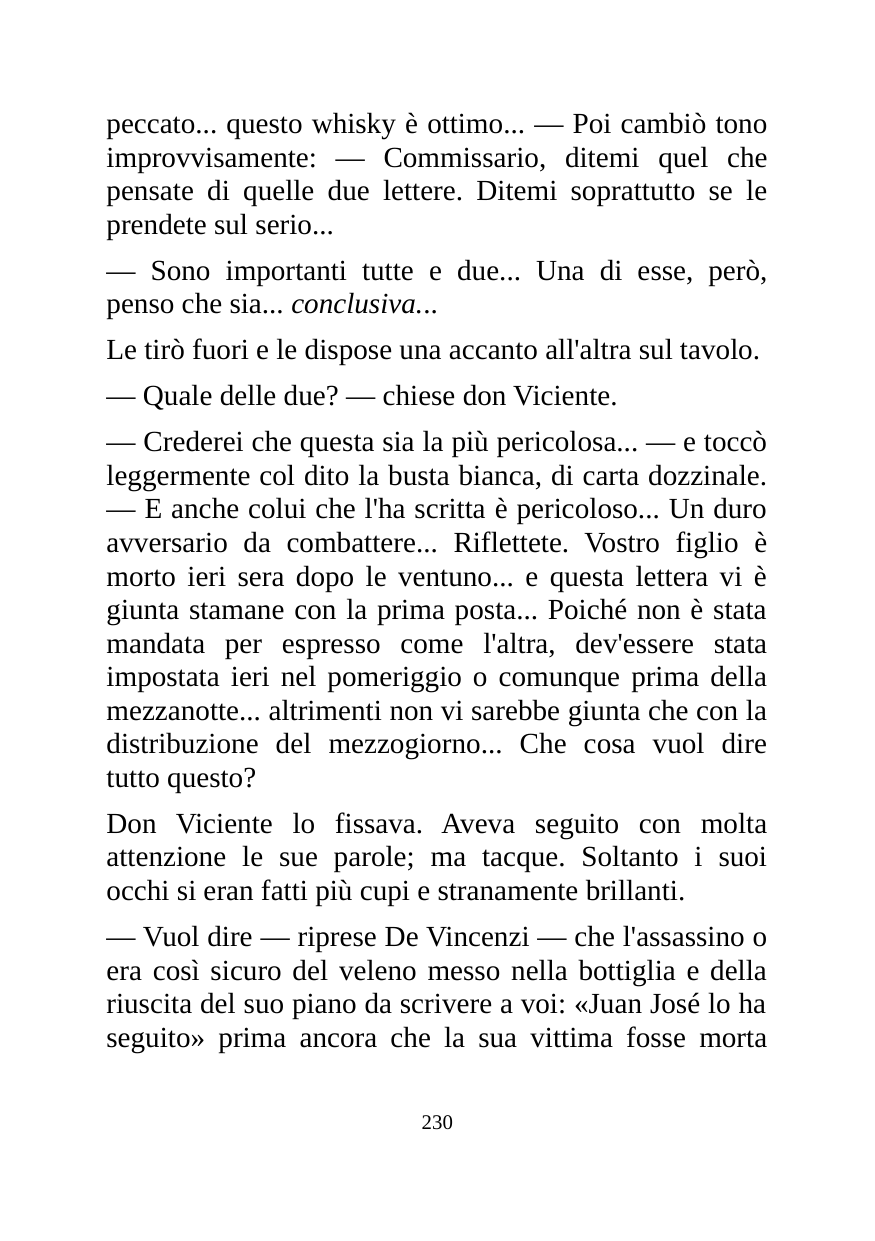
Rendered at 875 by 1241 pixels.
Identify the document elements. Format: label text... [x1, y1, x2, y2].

text — Quale delle due? — chiese don Viciente. [106, 378, 768, 412]
text Le tirò fuori e le dispose una accanto all'altra sul tavolo. [106, 332, 768, 366]
text Don Viciente lo fissava. Aveva seguito con molta attenzione le sue parole; ma tacque. Soltanto i suoi occhi si eran fatti più cupi e stranamente brillanti. [106, 806, 768, 907]
text — Crederei che questa sia la più pericolosa... — e toccò leggermente col dito la busta bianca, di carta dozzinale. — E anche colui che l'ha scritta è pericoloso... Un duro avversario da combattere... Riflettete. Vostro figlio è morto ieri sera dopo le ventuno... e questa lettera vi è giunta stamane con la prima posta... Poiché non è stata mandata per espresso come l'altra, dev'essere stata impostata ieri nel pomeriggio o comunque prima della mezzanotte... altrimenti non vi sarebbe giunta che con la distribuzione del mezzogiorno... Che cosa vuol dire tutto questo? [106, 424, 768, 793]
text peccato... questo whisky è ottimo... — Poi cambiò tono improvvisamente: — Commissario, ditemi quel che pensate di quelle due lettere. Ditemi soprattutto se le prendete sul serio... [106, 106, 768, 240]
text — Sono importanti tutte e due... Una di esse, però, penso che sia... conclusiva... [106, 253, 768, 320]
text — Vuol dire — riprese De Vincenzi — che l'assassino o era così sicuro del veleno messo nella bottiglia e della riuscita del suo piano da scrivere a voi: «Juan José lo ha seguito» prima ancora che la sua vittima fosse morta [106, 919, 768, 1053]
